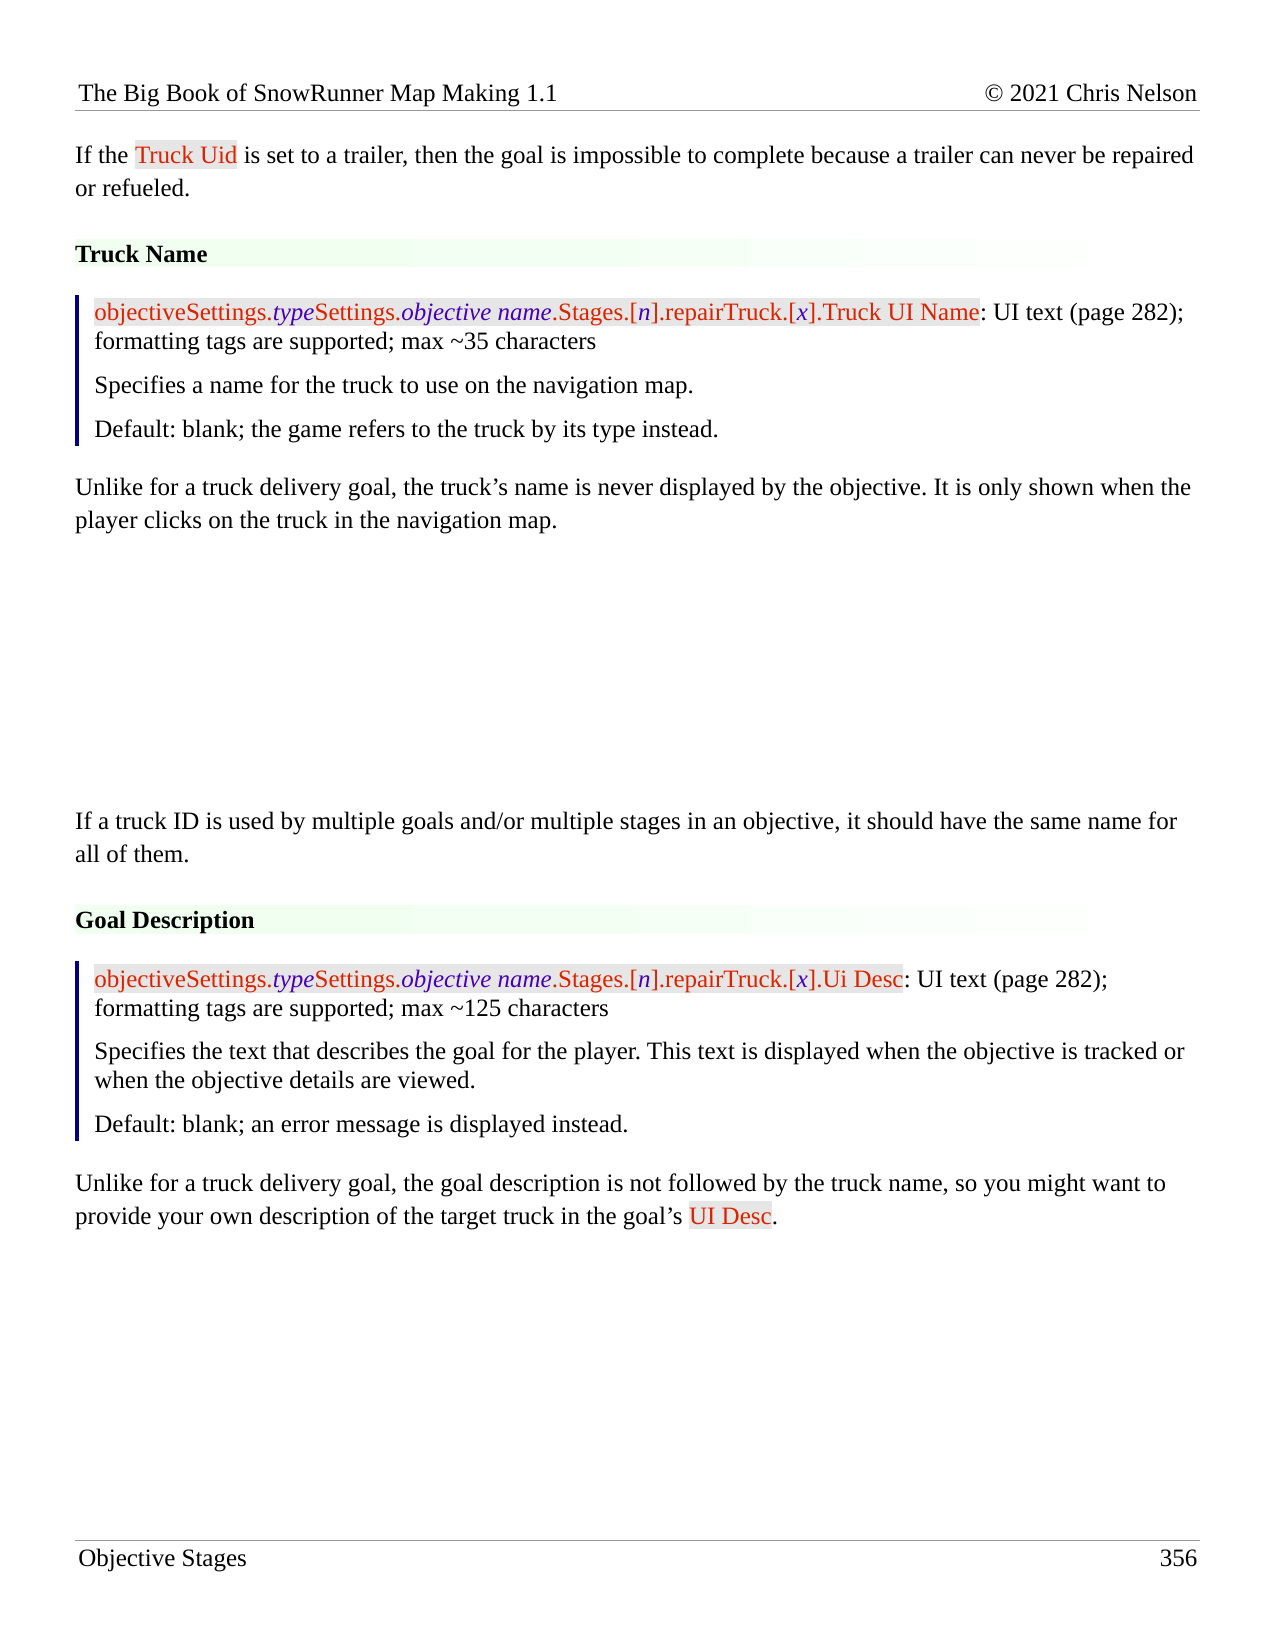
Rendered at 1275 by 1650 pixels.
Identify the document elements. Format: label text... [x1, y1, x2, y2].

text objectiveSettings.typeSettings.objective name.Stages.[n].repairTruck.[x].Ui Desc: UI text (page 282); formatting tags are supported; max ~125 characters [79, 961, 1200, 1021]
subtitle Truck Name [75, 239, 1200, 267]
text If the Truck Uid is set to a trailer, then the goal is impossible to complete because a trailer can never be repaired or refueled. [75, 140, 1200, 202]
text Specifies the text that describes the goal for the player. This text is displayed when the objective is tracked or when the objective details are viewed. [79, 1033, 1200, 1094]
text If a truck ID is used by multiple goals and/or multiple stages in an objective, it should have the same name for all of them. [75, 806, 1200, 868]
text Specifies a name for the truck to use on the navigation map. [79, 367, 1200, 399]
text objectiveSettings.typeSettings.objective name.Stages.[n].repairTruck.[x].Truck UI Name: UI text (page 282); formatting tags are supported; max ~35 characters [75, 294, 1200, 355]
text Unlike for a truck delivery goal, the goal description is not followed by the truck name, so you might want to provide your own description of the target truck in the goal’s UI Desc. [75, 1168, 1200, 1229]
text Default: blank; an error message is displayed instead. [79, 1106, 1200, 1141]
subtitle Goal Description [75, 905, 1200, 934]
text Default: blank; the game refers to the truck by its type instead. [79, 411, 1200, 446]
text Unlike for a truck delivery goal, the truck’s name is never displayed by the objective. It is only shown when the player clicks on the truck in the navigation map. [75, 472, 1200, 534]
